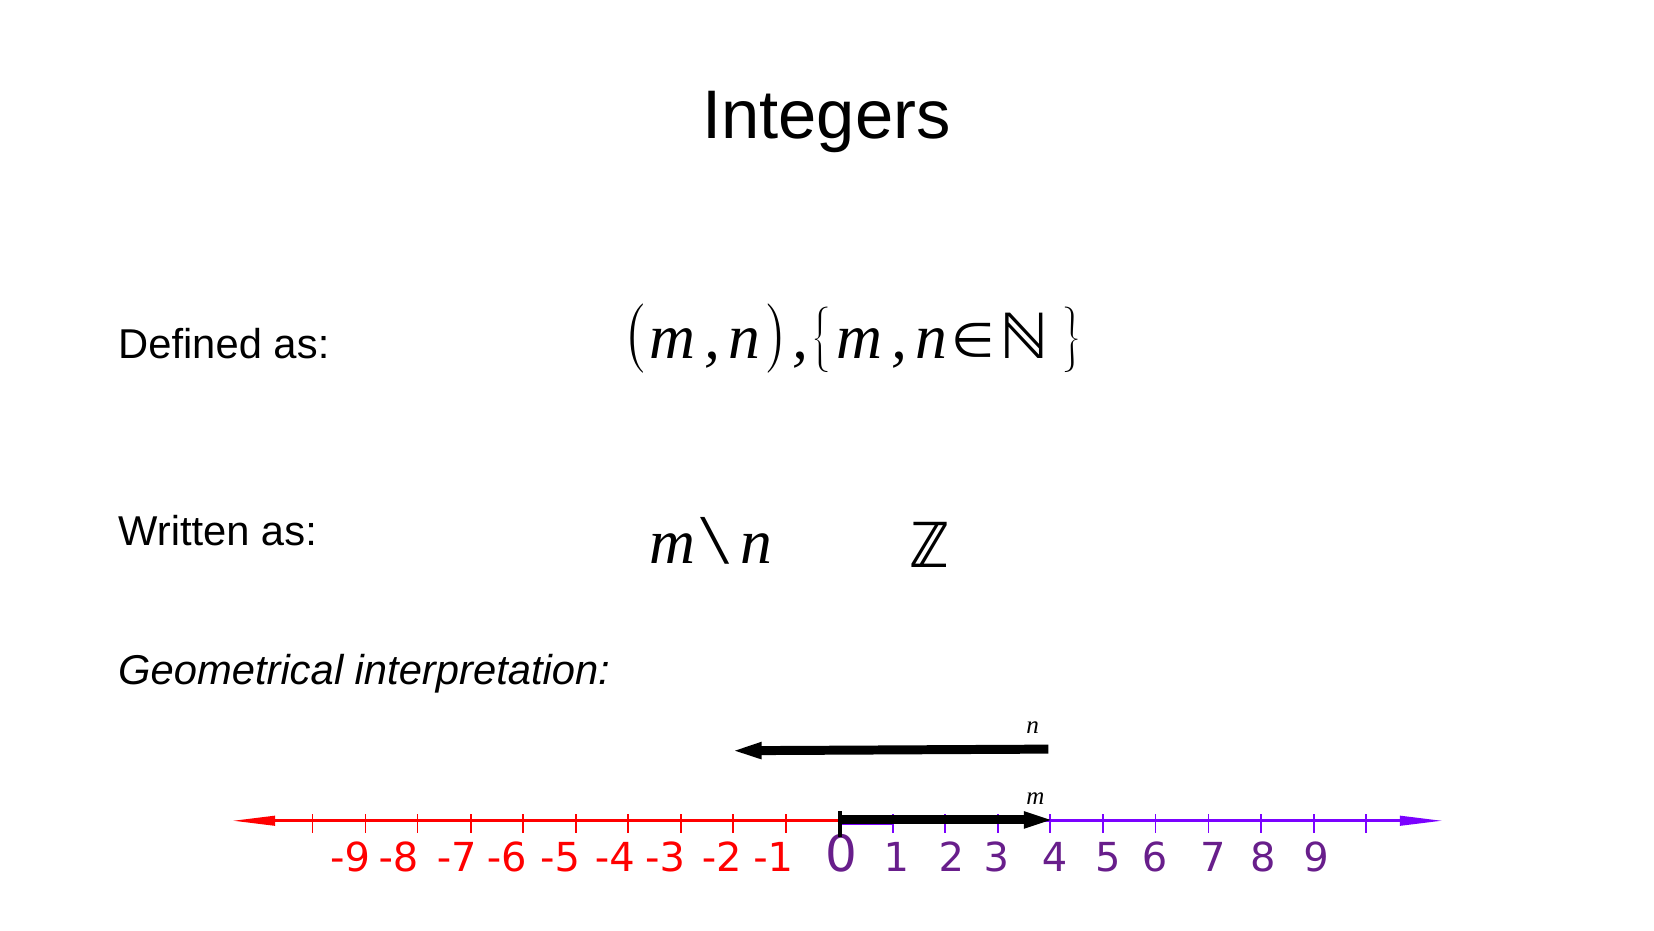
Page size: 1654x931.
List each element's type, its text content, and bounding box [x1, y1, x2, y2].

chart [1020, 782, 1051, 811]
title Integers [82, 37, 1571, 193]
picture [210, 797, 1463, 883]
subtitle Defined as: Written as: Geometrical interpretation: [82, 193, 1571, 787]
chart [1020, 711, 1046, 740]
chart [609, 298, 1103, 376]
chart [893, 512, 973, 583]
chart [633, 507, 787, 579]
